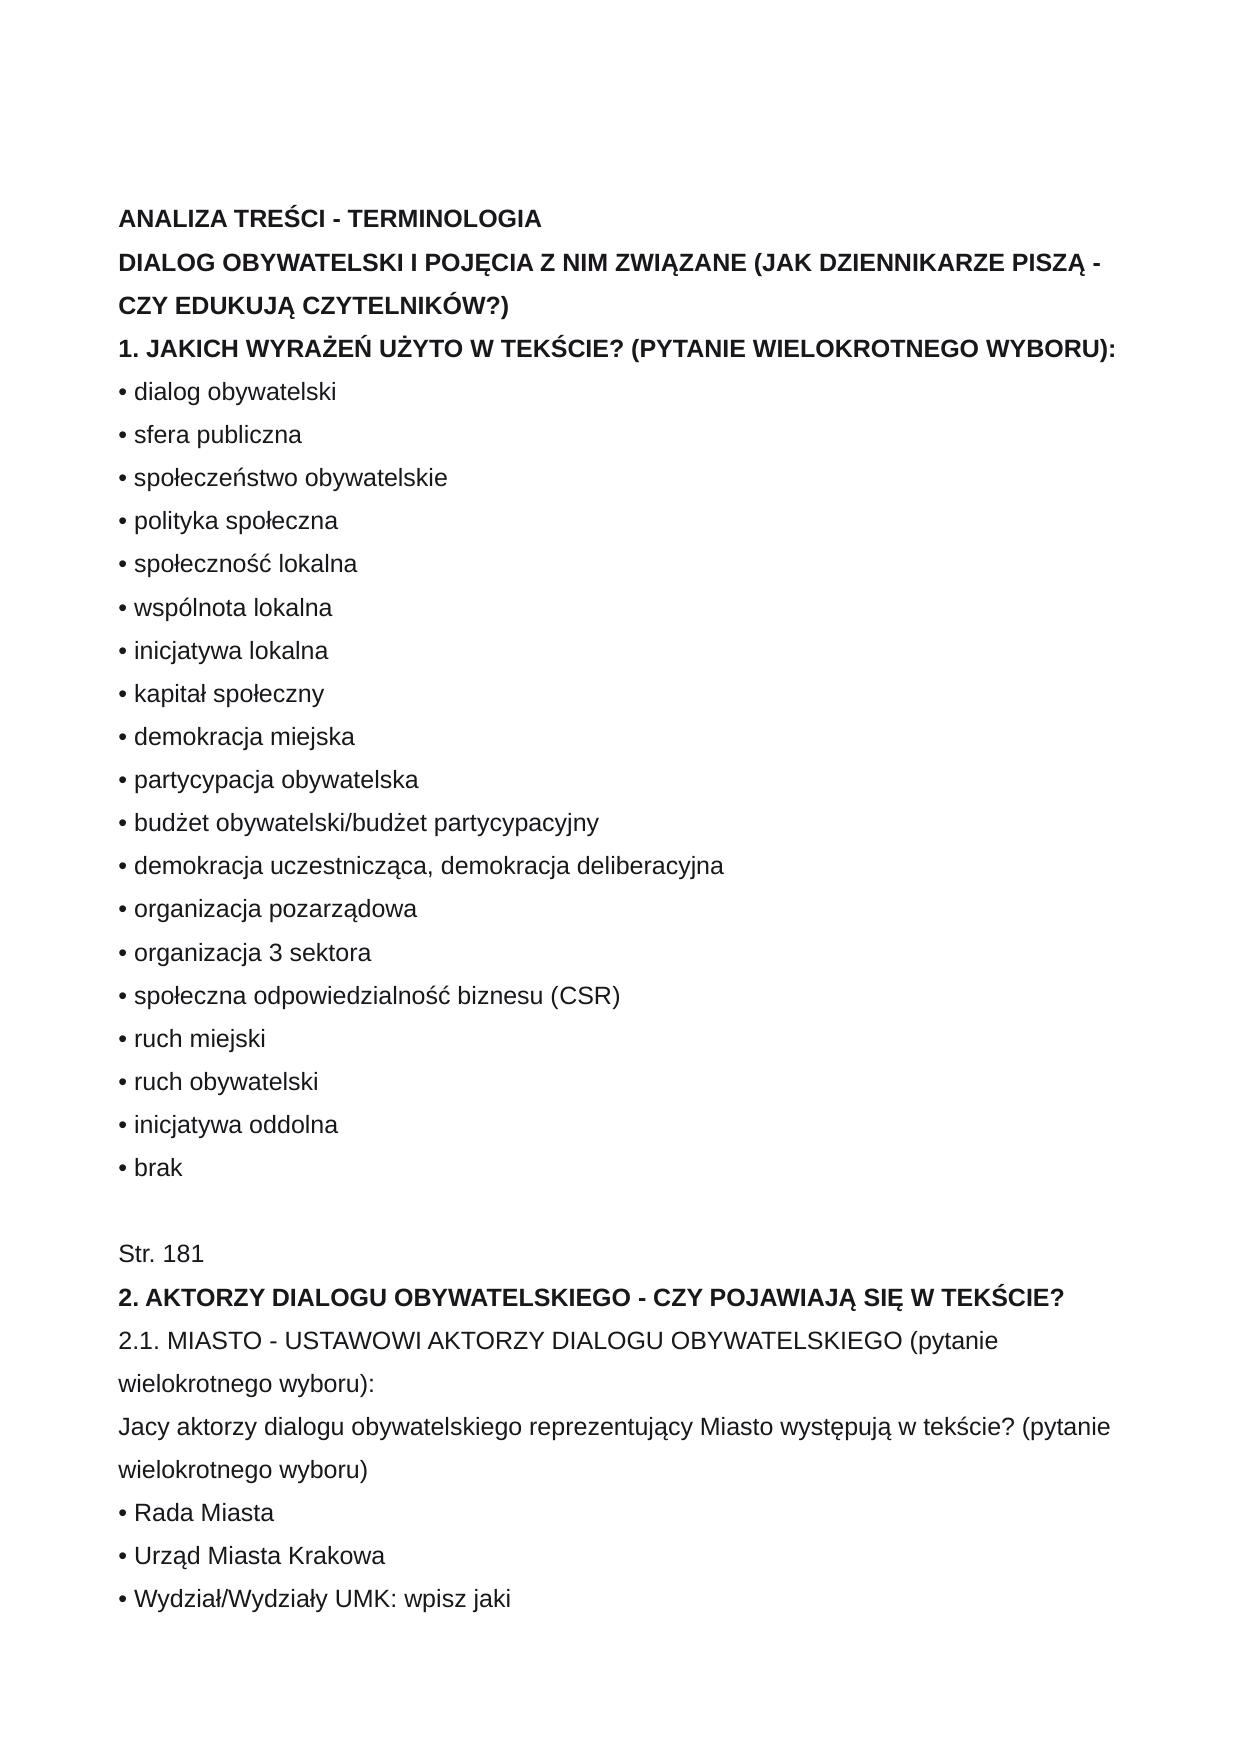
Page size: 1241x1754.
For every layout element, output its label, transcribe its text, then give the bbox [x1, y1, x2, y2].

text • demokracja uczestnicząca, demokracja deliberacyjna [118, 851, 1122, 880]
text • organizacja 3 sektora [118, 937, 1122, 966]
text • inicjatywa lokalna [118, 636, 1122, 664]
text • polityka społeczna [118, 506, 1122, 535]
text ANALIZA TREŚCI - TERMINOLOGIA [118, 204, 1122, 233]
text Jacy aktorzy dialogu obywatelskiego reprezentujący Miasto występują w tekście? (pytanie wielokrotnego wyboru) [118, 1412, 1122, 1484]
text • partycypacja obywatelska [118, 765, 1122, 794]
text • demokracja miejska [118, 722, 1122, 751]
text • ruch obywatelski [118, 1067, 1122, 1096]
text 1. JAKICH WYRAŻEŃ UŻYTO W TEKŚCIE? (PYTANIE WIELOKROTNEGO WYBORU): [118, 334, 1122, 362]
text • społeczna odpowiedzialność biznesu (CSR) [118, 981, 1122, 1009]
text • kapitał społeczny [118, 679, 1122, 707]
text • sfera publiczna [118, 420, 1122, 449]
text • Urząd Miasta Krakowa [118, 1541, 1122, 1570]
text • społeczność lokalna [118, 549, 1122, 578]
text • budżet obywatelski/budżet partycypacyjny [118, 808, 1122, 837]
text Str. 181 [118, 1239, 1122, 1268]
text 2. AKTORZY DIALOGU OBYWATELSKIEGO - CZY POJAWIAJĄ SIĘ W TEKŚCIE? [118, 1282, 1122, 1311]
text • organizacja pozarządowa [118, 894, 1122, 923]
text 2.1. MIASTO - USTAWOWI AKTORZY DIALOGU OBYWATELSKIEGO (pytanie wielokrotnego wyboru): [118, 1326, 1122, 1397]
text DIALOG OBYWATELSKI I POJĘCIA Z NIM ZWIĄZANE (JAK DZIENNIKARZE PISZĄ - CZY EDUKUJĄ CZYTELNIKÓW?) [118, 247, 1122, 319]
text • Rada Miasta [118, 1498, 1122, 1527]
text • Wydział/Wydziały UMK: wpisz jaki [118, 1584, 1122, 1613]
text • brak [118, 1153, 1122, 1182]
text • społeczeństwo obywatelskie [118, 463, 1122, 492]
text • inicjatywa oddolna [118, 1110, 1122, 1139]
text • wspólnota lokalna [118, 592, 1122, 621]
text • ruch miejski [118, 1024, 1122, 1052]
text • dialog obywatelski [118, 377, 1122, 406]
